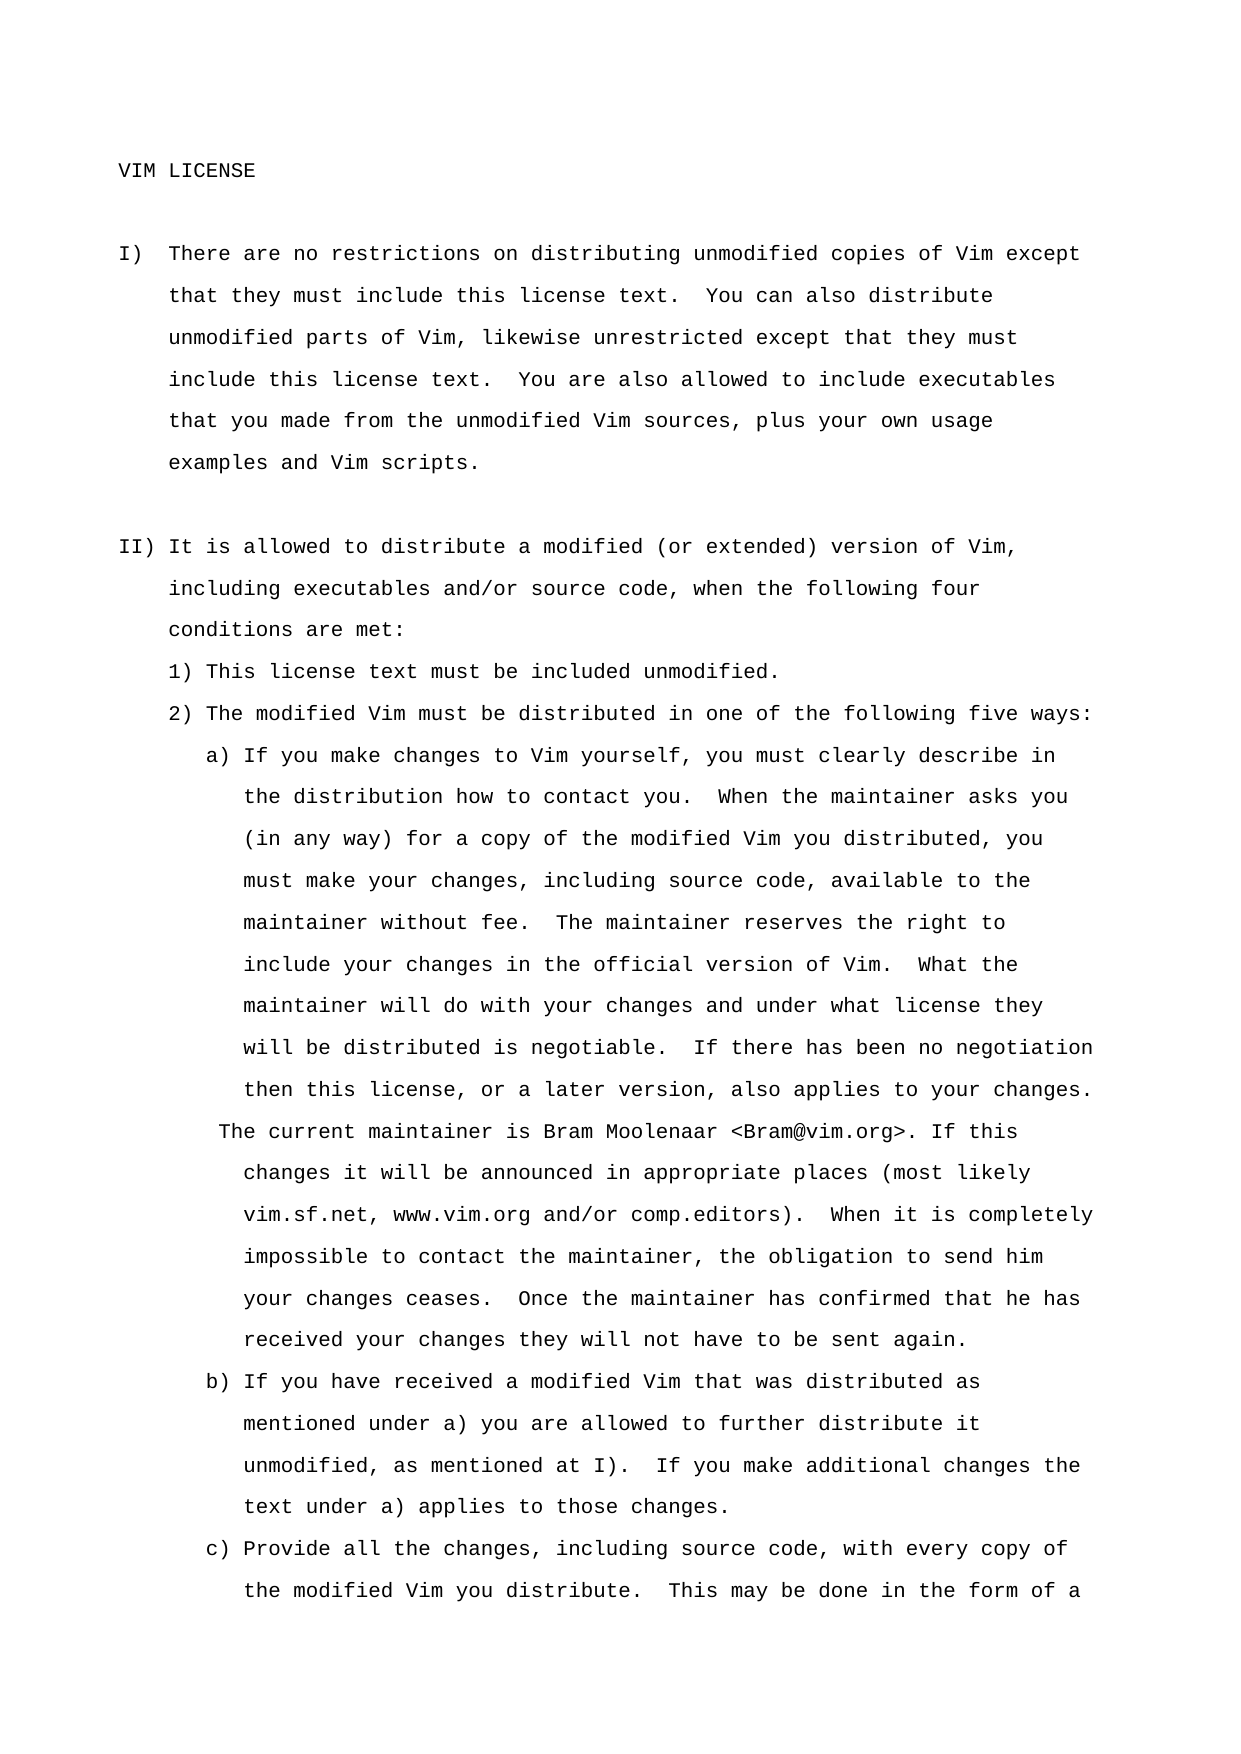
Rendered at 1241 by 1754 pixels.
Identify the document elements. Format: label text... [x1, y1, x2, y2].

text examples and Vim scripts. [118, 452, 1122, 476]
text including executables and/or source code, when the following four [118, 578, 1122, 601]
text unmodified parts of Vim, likewise unrestricted except that they must [118, 327, 1122, 351]
text received your changes they will not have to be sent again. [118, 1329, 1122, 1353]
text will be distributed is negotiable. If there has been no negotiation [118, 1037, 1122, 1061]
text text under a) applies to those changes. [118, 1497, 1122, 1520]
text must make your changes, including source code, available to the [118, 870, 1122, 894]
text I) There are no restrictions on distributing unmodified copies of Vim except [118, 243, 1122, 267]
text the modified Vim you distribute. This may be done in the form of a [118, 1580, 1122, 1604]
text The current maintainer is Bram Moolenaar <Bram@vim.org>. If this [118, 1121, 1122, 1144]
text your changes ceases. Once the maintainer has confirmed that he has [118, 1288, 1122, 1311]
text that they must include this license text. You can also distribute [118, 285, 1122, 309]
text unmodified, as mentioned at I). If you make additional changes the [118, 1455, 1122, 1478]
text 2) The modified Vim must be distributed in one of the following five ways: [118, 703, 1122, 727]
text mentioned under a) you are allowed to further distribute it [118, 1413, 1122, 1437]
text changes it will be announced in appropriate places (most likely [118, 1162, 1122, 1186]
text a) If you make changes to Vim yourself, you must clearly describe in [118, 745, 1122, 768]
text conditions are met: [118, 619, 1122, 643]
text b) If you have received a modified Vim that was distributed as [118, 1371, 1122, 1395]
text that you made from the unmodified Vim sources, plus your own usage [118, 411, 1122, 434]
text II) It is allowed to distribute a modified (or extended) version of Vim, [118, 536, 1122, 559]
text maintainer without fee. The maintainer reserves the right to [118, 912, 1122, 935]
text vim.sf.net, www.vim.org and/or comp.editors). When it is completely [118, 1204, 1122, 1228]
text include your changes in the official version of Vim. What the [118, 953, 1122, 977]
text 1) This license text must be included unmodified. [118, 661, 1122, 685]
text impossible to contact the maintainer, the obligation to send him [118, 1246, 1122, 1269]
text c) Provide all the changes, including source code, with every copy of [118, 1538, 1122, 1562]
text (in any way) for a copy of the modified Vim you distributed, you [118, 828, 1122, 852]
text then this license, or a later version, also applies to your changes. [118, 1079, 1122, 1102]
text VIM LICENSE [118, 160, 1122, 183]
text the distribution how to contact you. When the maintainer asks you [118, 786, 1122, 810]
text include this license text. You are also allowed to include executables [118, 369, 1122, 392]
text maintainer will do with your changes and under what license they [118, 995, 1122, 1019]
